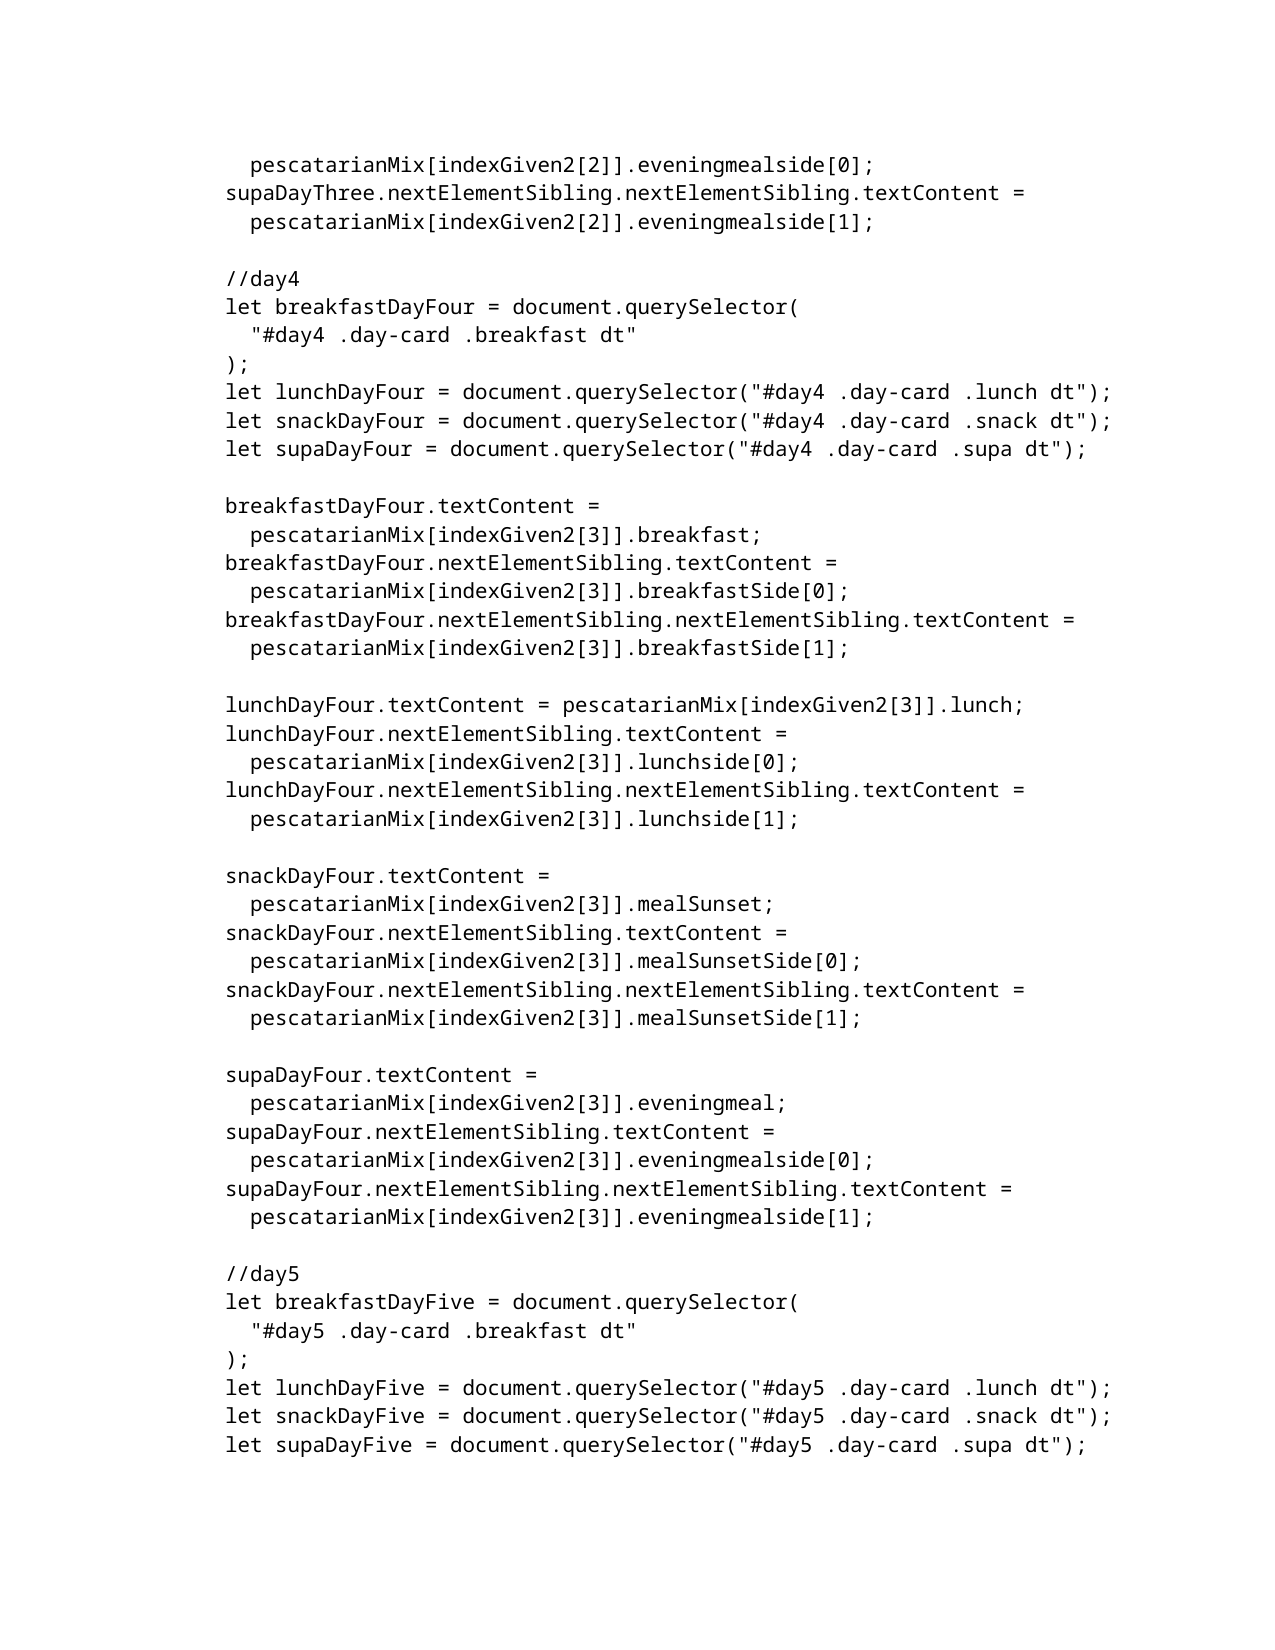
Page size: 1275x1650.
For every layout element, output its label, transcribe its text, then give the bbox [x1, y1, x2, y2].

text //day4 [150, 264, 1125, 292]
text pescatarianMix[indexGiven2[2]].eveningmealside[0]; [150, 150, 1125, 178]
text pescatarianMix[indexGiven2[3]].lunchside[1]; [150, 804, 1125, 832]
text breakfastDayFour.textContent = [150, 491, 1125, 520]
text pescatarianMix[indexGiven2[3]].mealSunsetSide[1]; [150, 1003, 1125, 1032]
text let supaDayFour = document.querySelector("#day4 .day-card .supa dt"); [150, 434, 1125, 463]
text pescatarianMix[indexGiven2[3]].eveningmealside[0]; [150, 1145, 1125, 1174]
text lunchDayFour.nextElementSibling.nextElementSibling.textContent = [150, 776, 1125, 804]
text breakfastDayFour.nextElementSibling.nextElementSibling.textContent = [150, 605, 1125, 633]
text pescatarianMix[indexGiven2[3]].breakfast; [150, 520, 1125, 548]
text let supaDayFive = document.querySelector("#day5 .day-card .supa dt"); [150, 1430, 1125, 1458]
text supaDayFour.nextElementSibling.nextElementSibling.textContent = [150, 1174, 1125, 1202]
text let breakfastDayFour = document.querySelector( [150, 292, 1125, 321]
text let lunchDayFive = document.querySelector("#day5 .day-card .lunch dt"); [150, 1373, 1125, 1401]
text "#day4 .day-card .breakfast dt" [150, 321, 1125, 349]
text snackDayFour.nextElementSibling.textContent = [150, 918, 1125, 946]
text pescatarianMix[indexGiven2[3]].eveningmeal; [150, 1088, 1125, 1117]
text let snackDayFive = document.querySelector("#day5 .day-card .snack dt"); [150, 1401, 1125, 1430]
text supaDayFour.nextElementSibling.textContent = [150, 1117, 1125, 1145]
text breakfastDayFour.nextElementSibling.textContent = [150, 548, 1125, 577]
text ); [150, 349, 1125, 377]
text snackDayFour.textContent = [150, 861, 1125, 889]
text lunchDayFour.nextElementSibling.textContent = [150, 719, 1125, 747]
text "#day5 .day-card .breakfast dt" [150, 1316, 1125, 1344]
text ); [150, 1344, 1125, 1373]
text pescatarianMix[indexGiven2[2]].eveningmealside[1]; [150, 207, 1125, 235]
text pescatarianMix[indexGiven2[3]].mealSunset; [150, 889, 1125, 918]
text pescatarianMix[indexGiven2[3]].eveningmealside[1]; [150, 1202, 1125, 1231]
text let lunchDayFour = document.querySelector("#day4 .day-card .lunch dt"); [150, 377, 1125, 406]
text lunchDayFour.textContent = pescatarianMix[indexGiven2[3]].lunch; [150, 690, 1125, 719]
text supaDayFour.textContent = [150, 1060, 1125, 1088]
text pescatarianMix[indexGiven2[3]].breakfastSide[0]; [150, 577, 1125, 605]
text pescatarianMix[indexGiven2[3]].lunchside[0]; [150, 747, 1125, 776]
text pescatarianMix[indexGiven2[3]].mealSunsetSide[0]; [150, 946, 1125, 975]
text supaDayThree.nextElementSibling.nextElementSibling.textContent = [150, 178, 1125, 207]
text snackDayFour.nextElementSibling.nextElementSibling.textContent = [150, 975, 1125, 1003]
text pescatarianMix[indexGiven2[3]].breakfastSide[1]; [150, 633, 1125, 662]
text let breakfastDayFive = document.querySelector( [150, 1287, 1125, 1316]
text //day5 [150, 1259, 1125, 1287]
text let snackDayFour = document.querySelector("#day4 .day-card .snack dt"); [150, 406, 1125, 434]
